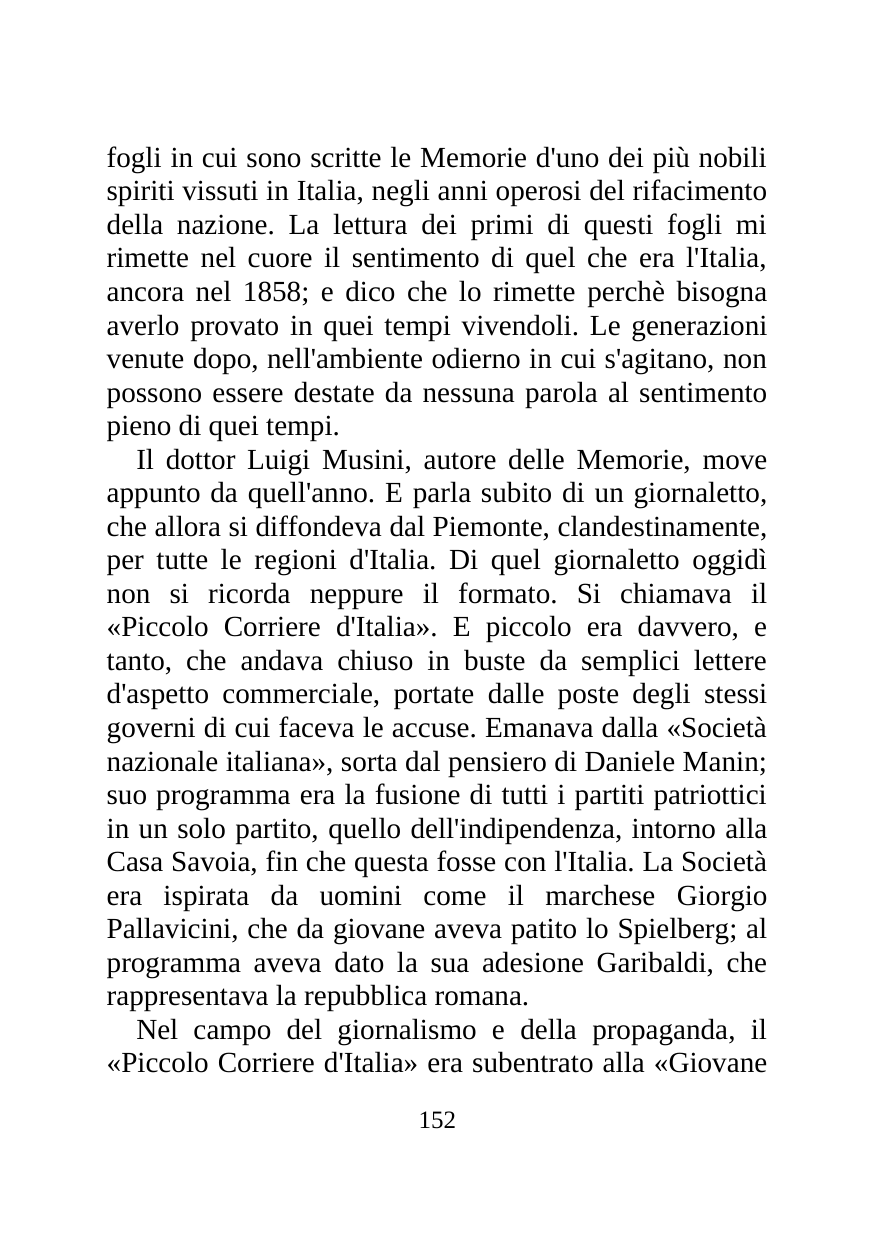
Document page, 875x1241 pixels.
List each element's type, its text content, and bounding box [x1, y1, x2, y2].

text Nel campo del giornalismo e della propaganda, il «Piccolo Corriere d'Italia» era subentrato alla «Giovane [106, 1012, 768, 1079]
text fogli in cui sono scritte le Memorie d'uno dei più nobili spiriti vissuti in Italia, negli anni operosi del rifacimento della nazione. La lettura dei primi di questi fogli mi rimette nel cuore il sentimento di quel che era l'Italia, ancora nel 1858; e dico che lo rimette perchè bisogna averlo provato in quei tempi vivendoli. Le generazioni venute dopo, nell'ambiente odierno in cui s'agitano, non possono essere destate da nessuna parola al sentimento pieno di quei tempi. [106, 140, 768, 442]
text Il dottor Luigi Musini, autore delle Memorie, move appunto da quell'anno. E parla subito di un giornaletto, che allora si diffondeva dal Piemonte, clandestinamente, per tutte le regioni d'Italia. Di quel giornaletto oggidì non si ricorda neppure il formato. Si chiamava il «Piccolo Corriere d'Italia». E piccolo era davvero, e tanto, che andava chiuso in buste da semplici lettere d'aspetto commerciale, portate dalle poste degli stessi governi di cui faceva le accuse. Emanava dalla «Società nazionale italiana», sorta dal pensiero di Daniele Manin; suo programma era la fusione di tutti i partiti patriottici in un solo partito, quello dell'indipendenza, intorno alla Casa Savoia, fin che questa fosse con l'Italia. La Società era ispirata da uomini come il marchese Giorgio Pallavicini, che da giovane aveva patito lo Spielberg; al programma aveva dato la sua adesione Garibaldi, che rappresentava la repubblica romana. [106, 442, 768, 1012]
